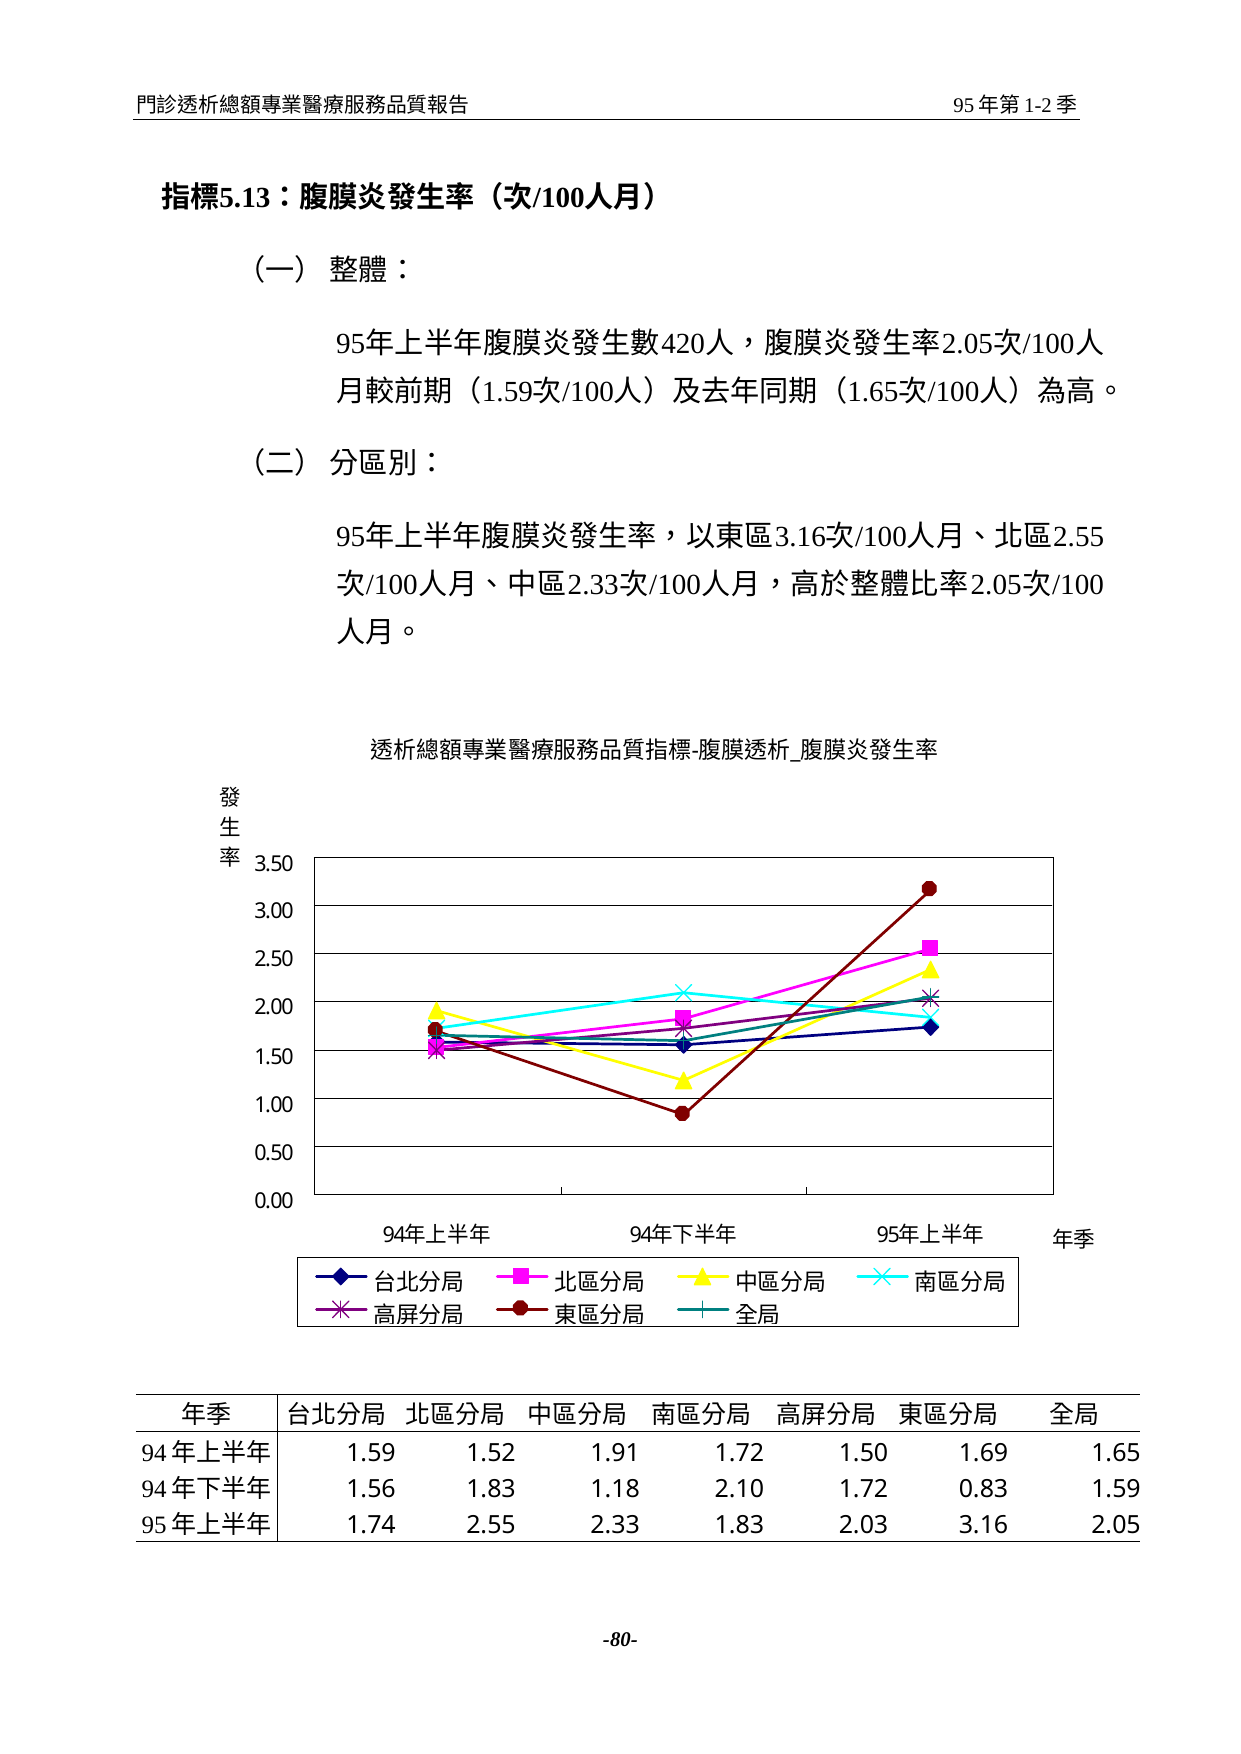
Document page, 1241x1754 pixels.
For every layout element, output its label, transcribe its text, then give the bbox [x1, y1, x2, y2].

table_cell 2.33 [515, 1505, 639, 1541]
table_cell 1.59 [278, 1432, 395, 1468]
table_cell 94年下半年 [136, 1469, 277, 1505]
table_cell 94年上半年 [136, 1432, 277, 1468]
table_cell 1.83 [640, 1505, 764, 1541]
table_cell 1.59 [1008, 1469, 1140, 1505]
text 95年上半年腹膜炎發生數420人，腹膜炎發生率2.05次/100人月較前期（1.59次/100人）及去年同期（1.65次/100人）為高。 [336, 315, 1104, 411]
table_cell 1.83 [395, 1469, 515, 1505]
table_cell 1.65 [1008, 1432, 1140, 1468]
table_cell 1.69 [888, 1432, 1008, 1468]
text 95年上半年腹膜炎發生率，以東區3.16次/100人月、北區2.55次/100人月、中區2.33次/100人月，高於整體比率2.05次/100人月。 [336, 508, 1104, 652]
table_header 台北分局 [278, 1395, 395, 1431]
table_header 北區分局 [395, 1395, 515, 1431]
table_cell 2.05 [1008, 1505, 1140, 1541]
table_cell 2.03 [764, 1505, 888, 1541]
table_header 全局 [1008, 1395, 1140, 1431]
table_cell 95年上半年 [136, 1505, 277, 1541]
table_cell 0.83 [888, 1469, 1008, 1505]
table_cell 2.10 [640, 1469, 764, 1505]
table_cell 1.56 [278, 1469, 395, 1505]
table_cell 1.18 [515, 1469, 639, 1505]
table_header 東區分局 [888, 1395, 1008, 1431]
table_cell 1.72 [640, 1432, 764, 1468]
table_cell 1.72 [764, 1469, 888, 1505]
table_header 中區分局 [515, 1395, 639, 1431]
table_cell 1.50 [764, 1432, 888, 1468]
table_header 南區分局 [640, 1395, 764, 1431]
table_cell 2.55 [395, 1505, 515, 1541]
text 指標5.13：腹膜炎發生率（次/100人月） [161, 169, 1104, 217]
list 整體： [236, 242, 1104, 290]
table_header 年季 [136, 1395, 277, 1431]
table_cell 1.74 [278, 1505, 395, 1541]
table_cell 1.91 [515, 1432, 639, 1468]
table_cell 1.52 [395, 1432, 515, 1468]
table_header 高屏分局 [764, 1395, 888, 1431]
table_cell 3.16 [888, 1505, 1008, 1541]
list 分區別： [236, 436, 1104, 483]
